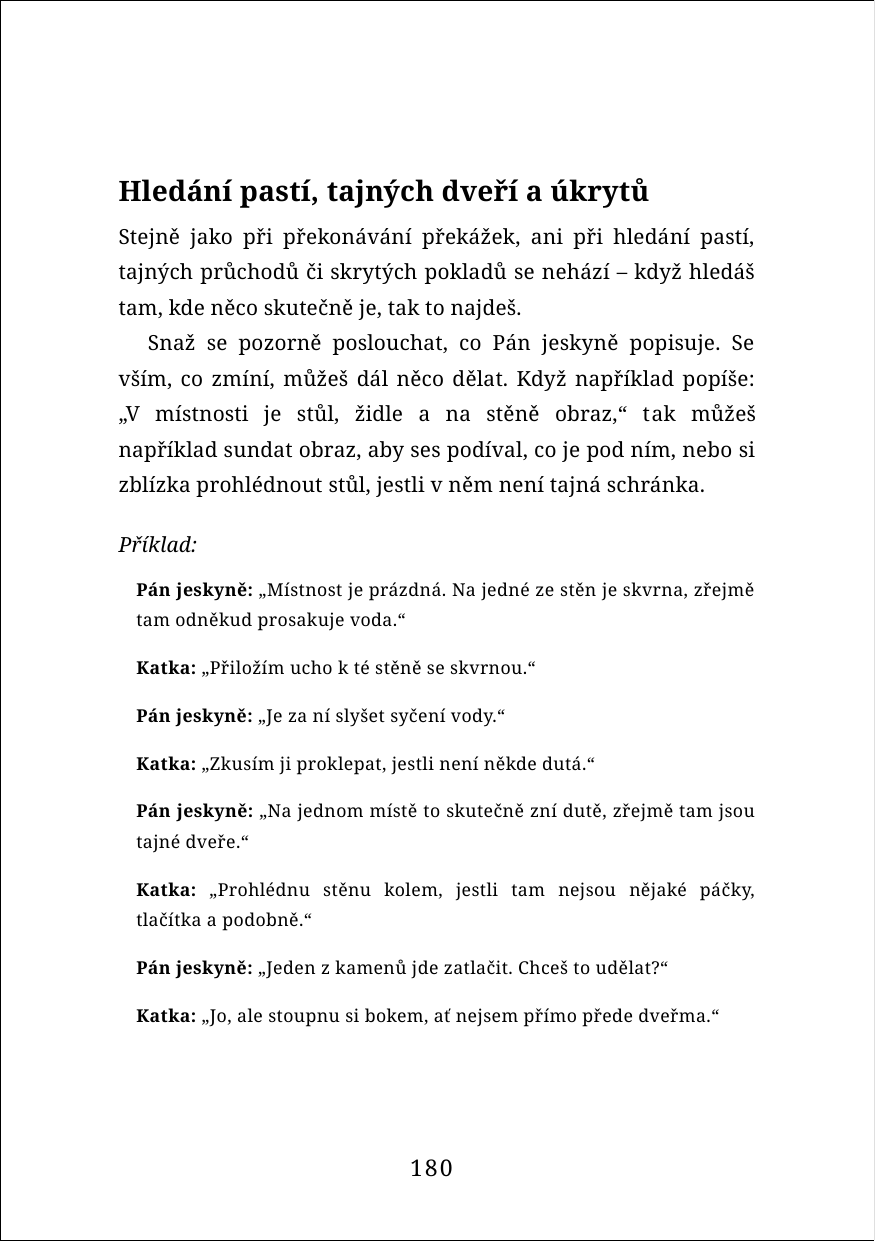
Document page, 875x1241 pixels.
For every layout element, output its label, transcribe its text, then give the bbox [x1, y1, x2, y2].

text Stejně jako při překonávání překážek, ani při hledání pastí, tajných průchodů či skrytých pokladů se nehází – když hledáš tam, kde něco skutečně je, tak to najdeš. Snaž se pozorně poslouchat, co Pán jeskyně popisuje. Se vším, co zmíní, můžeš dál něco dělat. Když například popíše: „V místnosti je stůl, židle a na stěně obraz,“ tak můžeš například sundat obraz, aby ses podíval, co je pod ním, nebo si zblízka prohlédnout stůl, jestli v něm není tajná schránka. [118, 222, 756, 499]
subtitle Hledání pastí, tajných dveří a úkrytů [118, 172, 756, 210]
text Pán jeskyně: „Místnost je prázdná. Na jedné ze stěn je skvrna, zřejmě tam odněkud prosakuje voda.“ [136, 577, 756, 631]
text Pán jeskyně: „Je za ní slyšet syčení vody.“ [136, 703, 756, 727]
text Pán jeskyně: „Jeden z kamenů jde zatlačit. Chceš to udělat?“ [136, 955, 756, 979]
text Katka: „Prohlédnu stěnu kolem, jestli tam nejsou nějaké páčky, tlačítka a podobně.“ [136, 877, 756, 931]
text Příklad: [118, 530, 756, 558]
text Katka: „Jo, ale stoupnu si bokem, ať nejsem přímo přede dveřma.“ [136, 1003, 756, 1027]
text Pán jeskyně: „Na jednom místě to skutečně zní dutě, zřejmě tam jsou tajné dveře.“ [136, 799, 756, 853]
text Katka: „Přiložím ucho k té stěně se skvrnou.“ [136, 655, 756, 679]
text Katka: „Zkusím ji proklepat, jestli není někde dutá.“ [136, 751, 756, 775]
